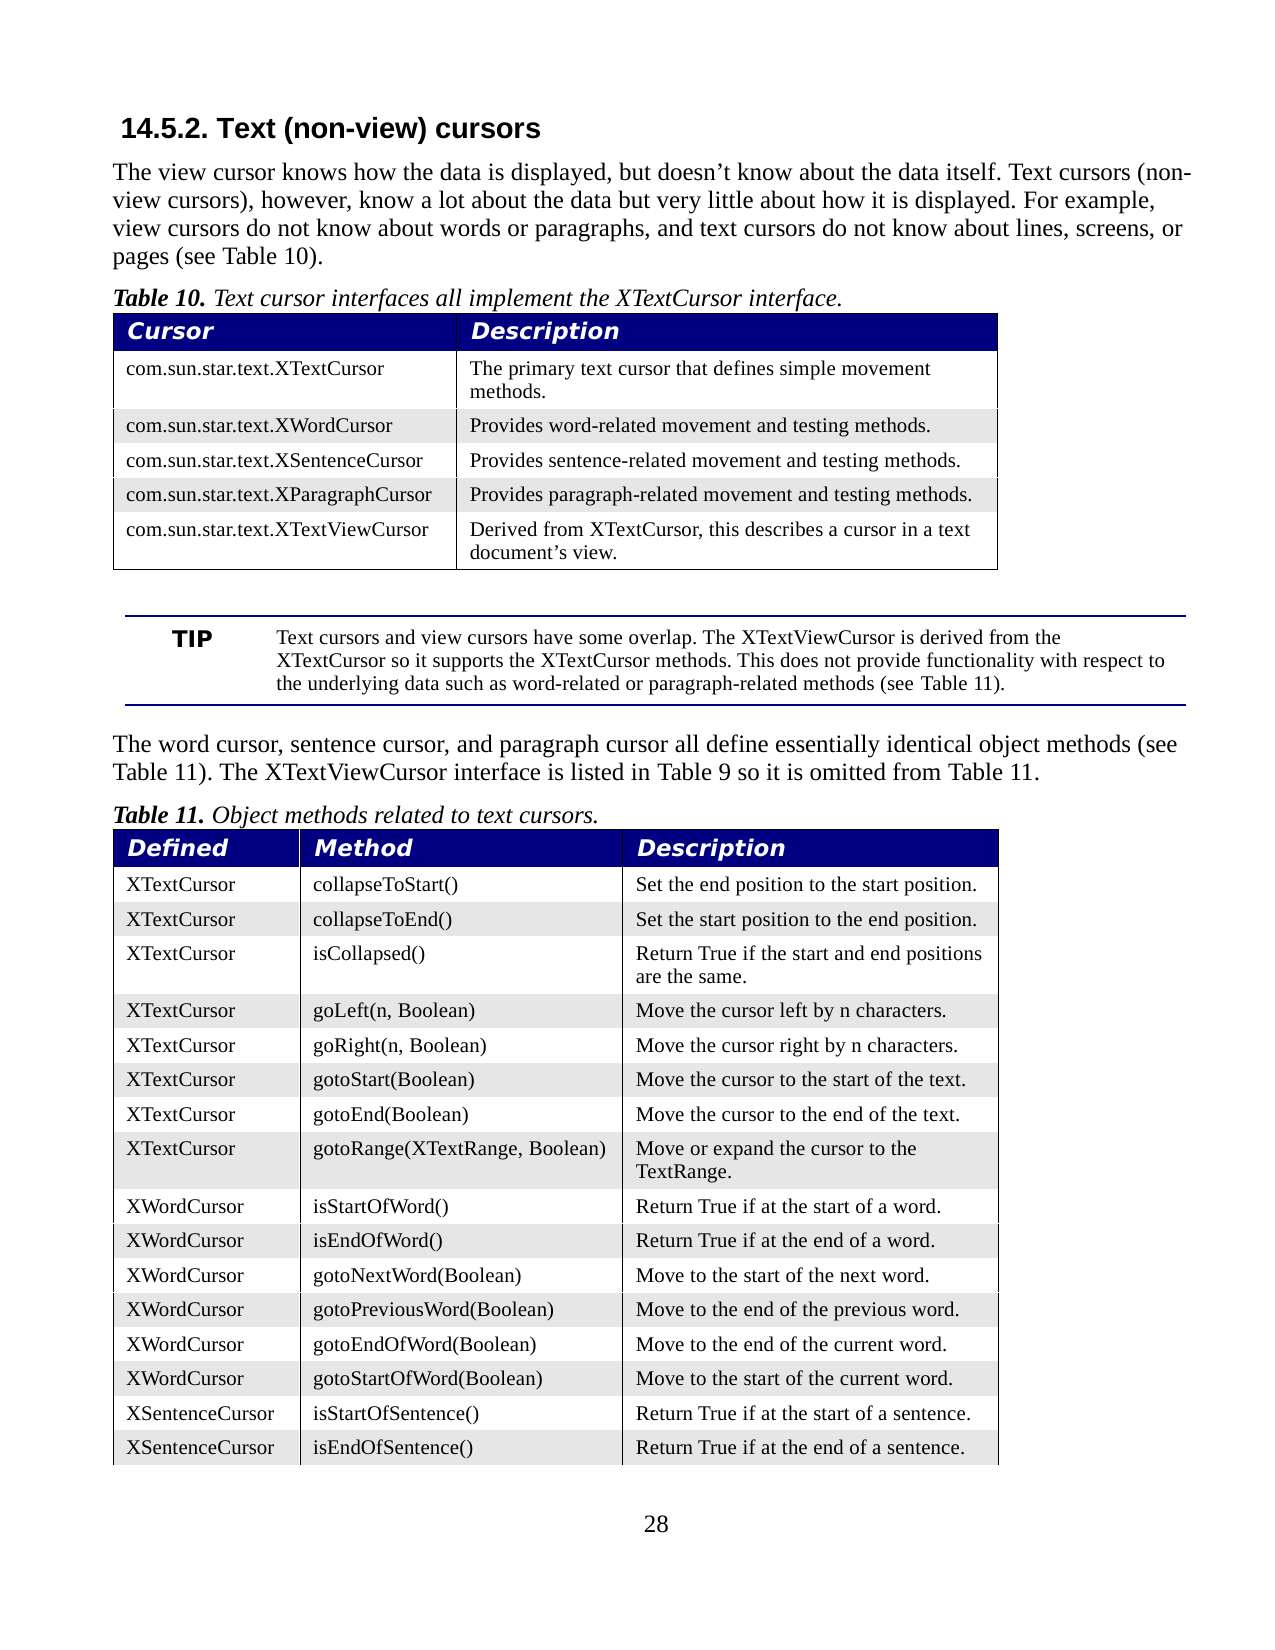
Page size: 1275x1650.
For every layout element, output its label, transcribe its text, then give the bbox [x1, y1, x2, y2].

table_cell gotoPreviousWord(Boolean) [301, 1293, 622, 1327]
table_cell gotoRange(XTextRange, Boolean) [301, 1132, 622, 1189]
table_cell gotoEnd(Boolean) [301, 1097, 622, 1132]
table_cell XTextCursor [114, 867, 299, 902]
table_cell XWordCursor [114, 1327, 299, 1361]
table_cell Move to the start of the next word. [623, 1258, 998, 1292]
table_cell Provides paragraph-related movement and testing methods. [457, 478, 997, 512]
table_cell Return True if at the start of a word. [623, 1189, 998, 1223]
table_header TIP [125, 617, 260, 704]
table_cell isStartOfWord() [301, 1189, 622, 1223]
table_header Description [457, 314, 997, 351]
subtitle Text (non-view) cursors [112, 112, 1200, 145]
table_cell Return True if at the start of a sentence. [623, 1396, 998, 1430]
table_cell Move to the end of the previous word. [623, 1293, 998, 1327]
table_cell XTextCursor [114, 902, 299, 936]
text The word cursor, sentence cursor, and paragraph cursor all define essentially identical object methods (see Table 11). The XTextViewCursor interface is listed in Table 9 so it is omitted from Table 11. [112, 730, 1200, 786]
text Table 11. Object methods related to text cursors. [112, 801, 1200, 829]
table_cell XTextCursor [114, 936, 299, 994]
table_cell Provides word-related movement and testing methods. [457, 409, 997, 443]
table_cell com.sun.star.text.XTextCursor [114, 351, 456, 408]
table_cell gotoStart(Boolean) [301, 1063, 622, 1097]
table_cell Move to the end of the current word. [623, 1327, 998, 1361]
table_header Text cursors and view cursors have some overlap. The XTextViewCursor is derived from the XTextCursor so it supports the XTextCursor methods. This does not provide functionality with respect to the underlying data such as word-related or paragraph-related methods (see Table 11). [260, 617, 1186, 704]
table_cell Return True if the start and end positions are the same. [623, 936, 998, 994]
table_cell The primary text cursor that defines simple movement methods. [457, 351, 997, 408]
table_cell Set the start position to the end position. [623, 902, 998, 936]
table_cell com.sun.star.text.XTextViewCursor [114, 512, 456, 569]
table_cell XSentenceCursor [114, 1396, 299, 1430]
table_header Method [301, 830, 622, 867]
table_cell XTextCursor [114, 1132, 299, 1189]
table_cell isEndOfSentence() [301, 1430, 622, 1465]
table_header Description [623, 830, 998, 867]
table_cell isEndOfWord() [301, 1224, 622, 1258]
table_header Cursor [114, 314, 456, 351]
table_cell collapseToStart() [301, 867, 622, 902]
table_cell Move the cursor left by n characters. [623, 994, 998, 1028]
table_cell com.sun.star.text.XSentenceCursor [114, 443, 456, 477]
table_cell Set the end position to the start position. [623, 867, 998, 902]
table_cell XTextCursor [114, 994, 299, 1028]
table_cell isCollapsed() [301, 936, 622, 994]
table_cell XWordCursor [114, 1361, 299, 1396]
table_cell Return True if at the end of a sentence. [623, 1430, 998, 1465]
table_cell com.sun.star.text.XWordCursor [114, 409, 456, 443]
table_cell XWordCursor [114, 1258, 299, 1292]
table_cell isStartOfSentence() [301, 1396, 622, 1430]
table_cell Move or expand the cursor to the TextRange. [623, 1132, 998, 1189]
table_cell com.sun.star.text.XParagraphCursor [114, 478, 456, 512]
table_cell XTextCursor [114, 1063, 299, 1097]
table_cell goRight(n, Boolean) [301, 1028, 622, 1063]
table_cell XTextCursor [114, 1028, 299, 1063]
table_cell Derived from XTextCursor, this describes a cursor in a text document’s view. [457, 512, 997, 569]
table_cell XTextCursor [114, 1097, 299, 1132]
text The view cursor knows how the data is displayed, but doesn’t know about the data itself. Text cursors (non-view cursors), however, know a lot about the data but very little about how it is displayed. For example, view cursors do not know about words or paragraphs, and text cursors do not know about lines, screens, or pages (see Table 10). [112, 157, 1200, 269]
table_cell Provides sentence-related movement and testing methods. [457, 443, 997, 477]
table_cell gotoEndOfWord(Boolean) [301, 1327, 622, 1361]
table_cell XSentenceCursor [114, 1430, 299, 1465]
table_cell Move the cursor right by n characters. [623, 1028, 998, 1063]
text Table 10. Text cursor interfaces all implement the XTextCursor interface. [112, 284, 1200, 312]
table_cell XWordCursor [114, 1189, 299, 1223]
table_cell Move the cursor to the end of the text. [623, 1097, 998, 1132]
table_cell collapseToEnd() [301, 902, 622, 936]
table_cell Move to the start of the current word. [623, 1361, 998, 1396]
table_cell gotoNextWord(Boolean) [301, 1258, 622, 1292]
table_cell goLeft(n, Boolean) [301, 994, 622, 1028]
table_header Defined [114, 830, 299, 867]
table_cell XWordCursor [114, 1293, 299, 1327]
table_cell gotoStartOfWord(Boolean) [301, 1361, 622, 1396]
table_cell Move the cursor to the start of the text. [623, 1063, 998, 1097]
table_cell Return True if at the end of a word. [623, 1224, 998, 1258]
table_cell XWordCursor [114, 1224, 299, 1258]
